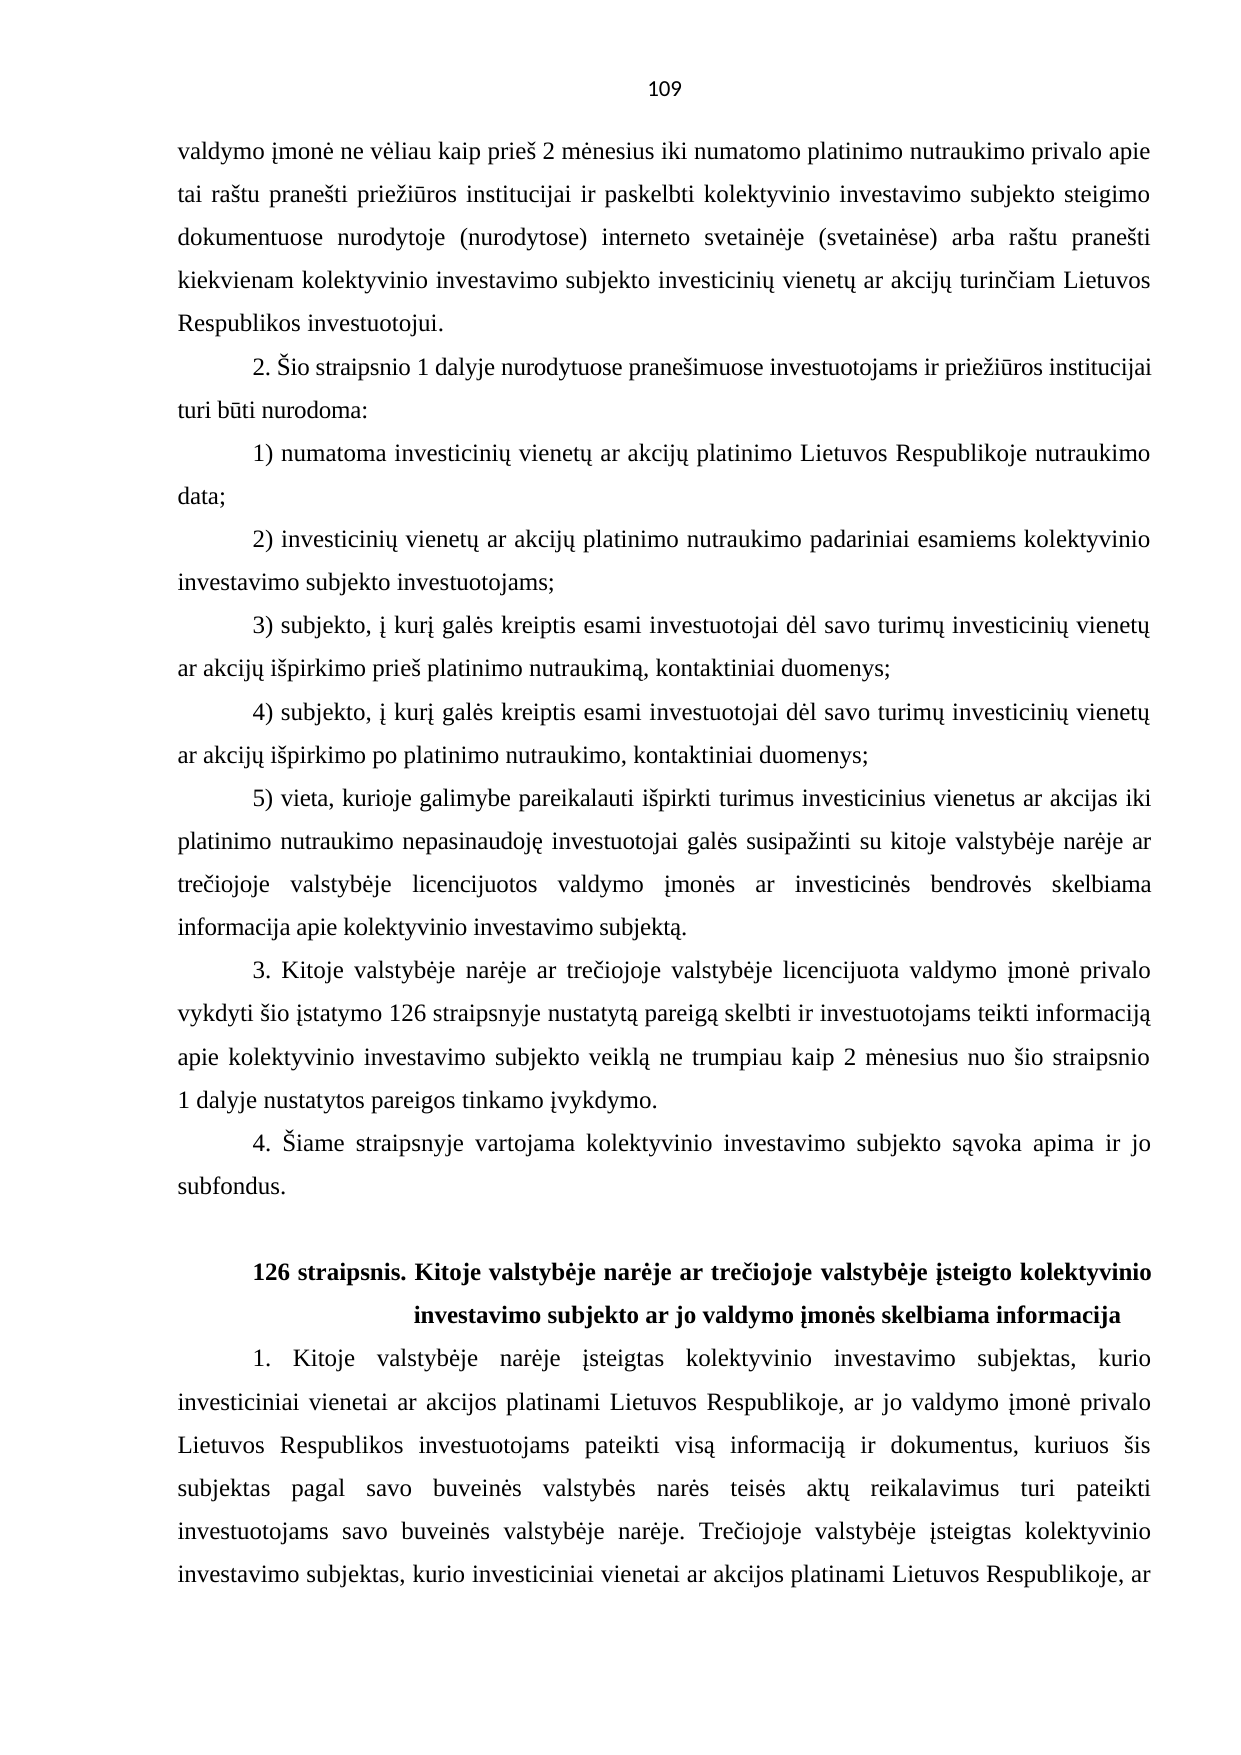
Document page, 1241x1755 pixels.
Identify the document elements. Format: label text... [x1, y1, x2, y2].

text 3) subjekto, į kurį galės kreiptis esami investuotojai dėl savo turimų investicinių vienetų ar akcijų išpirkimo prieš platinimo nutraukimą, kontaktiniai duomenys; [177, 610, 1152, 682]
text 1) numatoma investicinių vienetų ar akcijų platinimo Lietuvos Respublikoje nutraukimo data; [177, 438, 1152, 510]
text 4) subjekto, į kurį galės kreiptis esami investuotojai dėl savo turimų investicinių vienetų ar akcijų išpirkimo po platinimo nutraukimo, kontaktiniai duomenys; [177, 697, 1152, 768]
text 126 straipsnis. Kitoje valstybėje narėje ar trečiojoje valstybėje įsteigto kolektyvinio investavimo subjekto ar jo valdymo įmonės skelbiama informacija [252, 1257, 1152, 1329]
text 4. Šiame straipsnyje vartojama kolektyvinio investavimo subjekto sąvoka apima ir jo subfondus. [177, 1128, 1152, 1200]
text 2. Šio straipsnio 1 dalyje nurodytuose pranešimuose investuotojams ir priežiūros institucijai turi būti nurodoma: [177, 352, 1152, 423]
text 2) investicinių vienetų ar akcijų platinimo nutraukimo padariniai esamiems kolektyvinio investavimo subjekto investuotojams; [177, 524, 1152, 596]
text 5) vieta, kurioje galimybe pareikalauti išpirkti turimus investicinius vienetus ar akcijas iki platinimo nutraukimo nepasinaudoję investuotojai galės susipažinti su kitoje valstybėje narėje ar trečiojoje valstybėje licencijuotos valdymo įmonės ar investicinės bendrovės skelbiama informacija apie kolektyvinio investavimo subjektą. [177, 783, 1152, 941]
text 1. Kitoje valstybėje narėje įsteigtas kolektyvinio investavimo subjektas, kurio investiciniai vienetai ar akcijos platinami Lietuvos Respublikoje, ar jo valdymo įmonė privalo Lietuvos Respublikos investuotojams pateikti visą informaciją ir dokumentus, kuriuos šis subjektas pagal savo buveinės valstybės narės teisės aktų reikalavimus turi pateikti investuotojams savo buveinės valstybėje narėje. Trečiojoje valstybėje įsteigtas kolektyvinio investavimo subjektas, kurio investiciniai vienetai ar akcijos platinami Lietuvos Respublikoje, ar [177, 1343, 1152, 1588]
text valdymo įmonė ne vėliau kaip prieš 2 mėnesius iki numatomo platinimo nutraukimo privalo apie tai raštu pranešti priežiūros institucijai ir paskelbti kolektyvinio investavimo subjekto steigimo dokumentuose nurodytoje (nurodytose) interneto svetainėje (svetainėse) arba raštu pranešti kiekvienam kolektyvinio investavimo subjekto investicinių vienetų ar akcijų turinčiam Lietuvos Respublikos investuotojui. [177, 136, 1152, 337]
text 3. Kitoje valstybėje narėje ar trečiojoje valstybėje licencijuota valdymo įmonė privalo vykdyti šio įstatymo 126 straipsnyje nustatytą pareigą skelbti ir investuotojams teikti informaciją apie kolektyvinio investavimo subjekto veiklą ne trumpiau kaip 2 mėnesius nuo šio straipsnio 1 dalyje nustatytos pareigos tinkamo įvykdymo. [177, 955, 1152, 1113]
